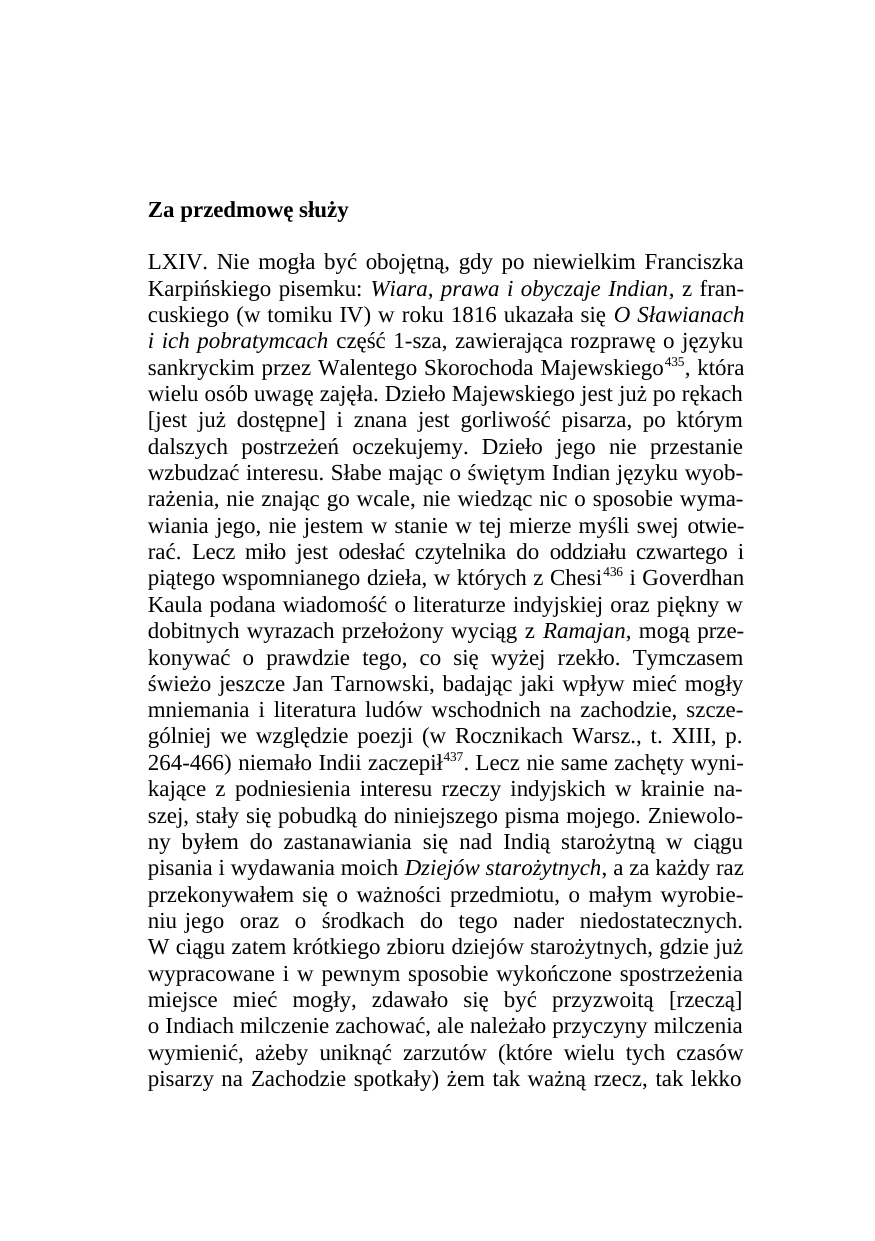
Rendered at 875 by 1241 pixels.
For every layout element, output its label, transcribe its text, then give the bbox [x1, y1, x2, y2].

text LXIV. Nie mogła być obojętną, gdy po niewielkim Franciszka Karpińskiego pisemku: Wiara, prawa i obyczaje Indian, z fran- cuskiego (w tomiku IV) w roku 1816 ukazała się O Sławianach i ich pobratymcach część 1-sza, zawierająca rozprawę o języku sankryckim przez Walentego Skorochoda Majewskiego435, która wielu osób uwagę zajęła. Dzieło Majewskiego jest już po rękach [jest już dostępne] i znana jest gorliwość pisarza, po którym dalszych postrzeżeń oczekujemy. Dzieło jego nie przestanie wzbudzać interesu. Słabe mając o świętym Indian języku wyob- rażenia, nie znając go wcale, nie wiedząc nic o sposobie wyma- wiania jego, nie jestem w stanie w tej mierze myśli swej otwie- rać. Lecz miło jest odesłać czytelnika do oddziału czwartego i piątego wspomnianego dzieła, w których z Chesi436 i Goverdhan Kaula podana wiadomość o literaturze indyjskiej oraz piękny w dobitnych wyrazach przełożony wyciąg z Ramajan, mogą prze- konywać o prawdzie tego, co się wyżej rzekło. Tymczasem świeżo jeszcze Jan Tarnowski, badając jaki wpływ mieć mogły mniemania i literatura ludów wschodnich na zachodzie, szcze- gólniej we względzie poezji (w Rocznikach Warsz., t. XIII, p. 264-466) niemało Indii zaczepił437. Lecz nie same zachęty wyni- kające z podniesienia interesu rzeczy indyjskich w krainie na- szej, stały się pobudką do niniejszego pisma mojego. Zniewolo- ny byłem do zastanawiania się nad Indią starożytną w ciągu pisania i wydawania moich Dziejów starożytnych, a za każdy raz przekonywałem się o ważności przedmiotu, o małym wyrobie- niu jego oraz o środkach do tego nader niedostatecznych. W ciągu zatem krótkiego zbioru dziejów starożytnych, gdzie już wypracowane i w pewnym sposobie wykończone spostrzeżenia miejsce mieć mogły, zdawało się być przyzwoitą [rzeczą] o Indiach milczenie zachować, ale należało przyczyny milczenia wymienić, ażeby uniknąć zarzutów (które wielu tych czasów pisarzy na Zachodzie spotkały) żem tak ważną rzecz, tak lekko [148, 248, 744, 1092]
subtitle Za przedmowę służy [148, 196, 868, 222]
